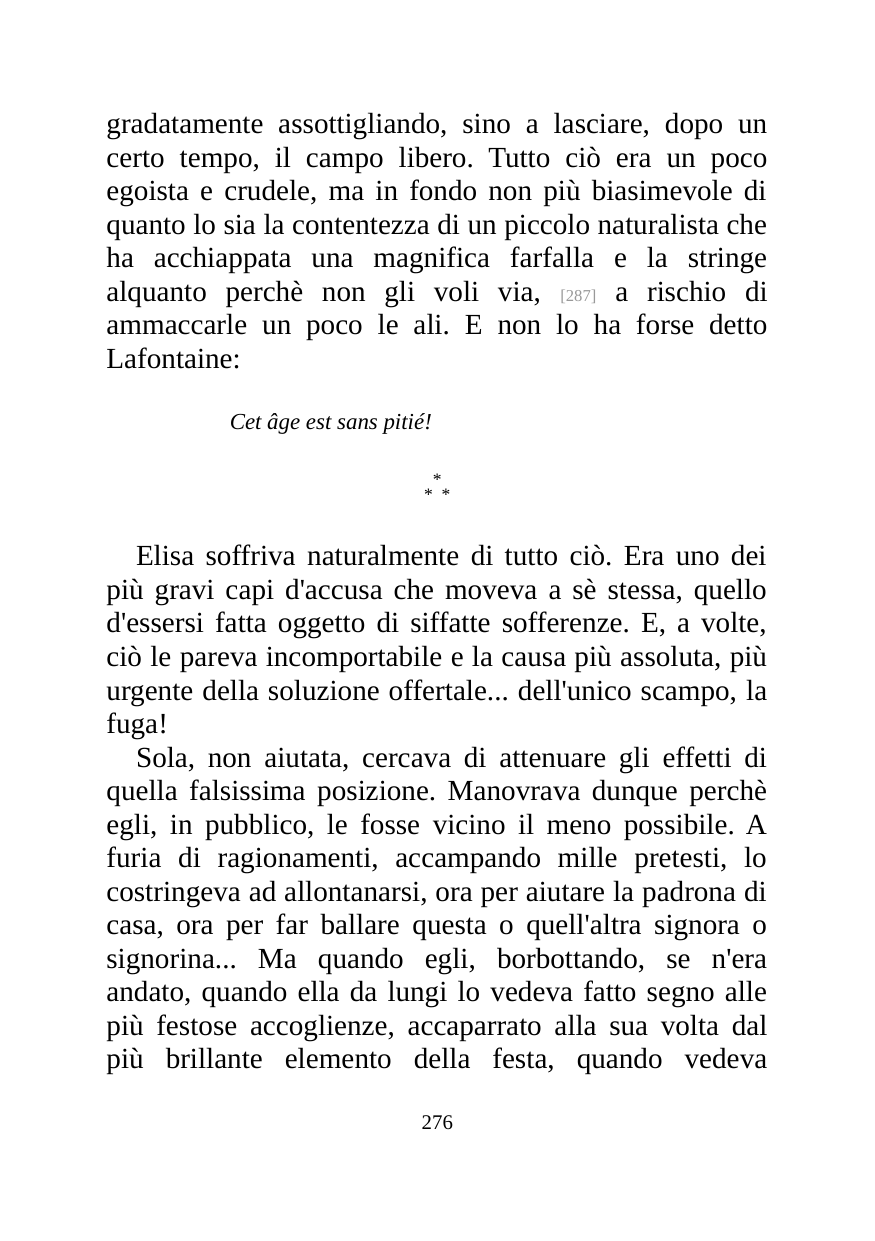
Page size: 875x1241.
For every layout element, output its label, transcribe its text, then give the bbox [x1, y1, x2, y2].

text Elisa soffriva naturalmente di tutto ciò. Era uno dei più gravi capi d'accusa che moveva a sè stessa, quello d'essersi fatta oggetto di siffatte sofferenze. E, a volte, ciò le pareva incomportabile e la causa più assoluta, più urgente della soluzione offertale... dell'unico scampo, la fuga! [106, 538, 768, 740]
text Cet âge est sans pitié! [200, 408, 768, 434]
text *** [106, 469, 768, 504]
text gradatamente assottigliando, sino a lasciare, dopo un certo tempo, il campo libero. Tutto ciò era un poco egoista e crudele, ma in fondo non più biasimevole di quanto lo sia la contentezza di un piccolo naturalista che ha acchiappata una magnifica farfalla e la stringe alquanto perchè non gli voli via, [287] a rischio di ammaccarle un poco le ali. E non lo ha forse detto Lafontaine: [106, 106, 768, 374]
text Sola, non aiutata, cercava di attenuare gli effetti di quella falsissima posizione. Manovrava dunque perchè egli, in pubblico, le fosse vicino il meno possibile. A furia di ragionamenti, accampando mille pretesti, lo costringeva ad allontanarsi, ora per aiutare la padrona di casa, ora per far ballare questa o quell'altra signora o signorina... Ma quando egli, borbottando, se n'era andato, quando ella da lungi lo vedeva fatto segno alle più festose accoglienze, accaparrato alla sua volta dal più brillante elemento della festa, quando vedeva [106, 740, 768, 1075]
